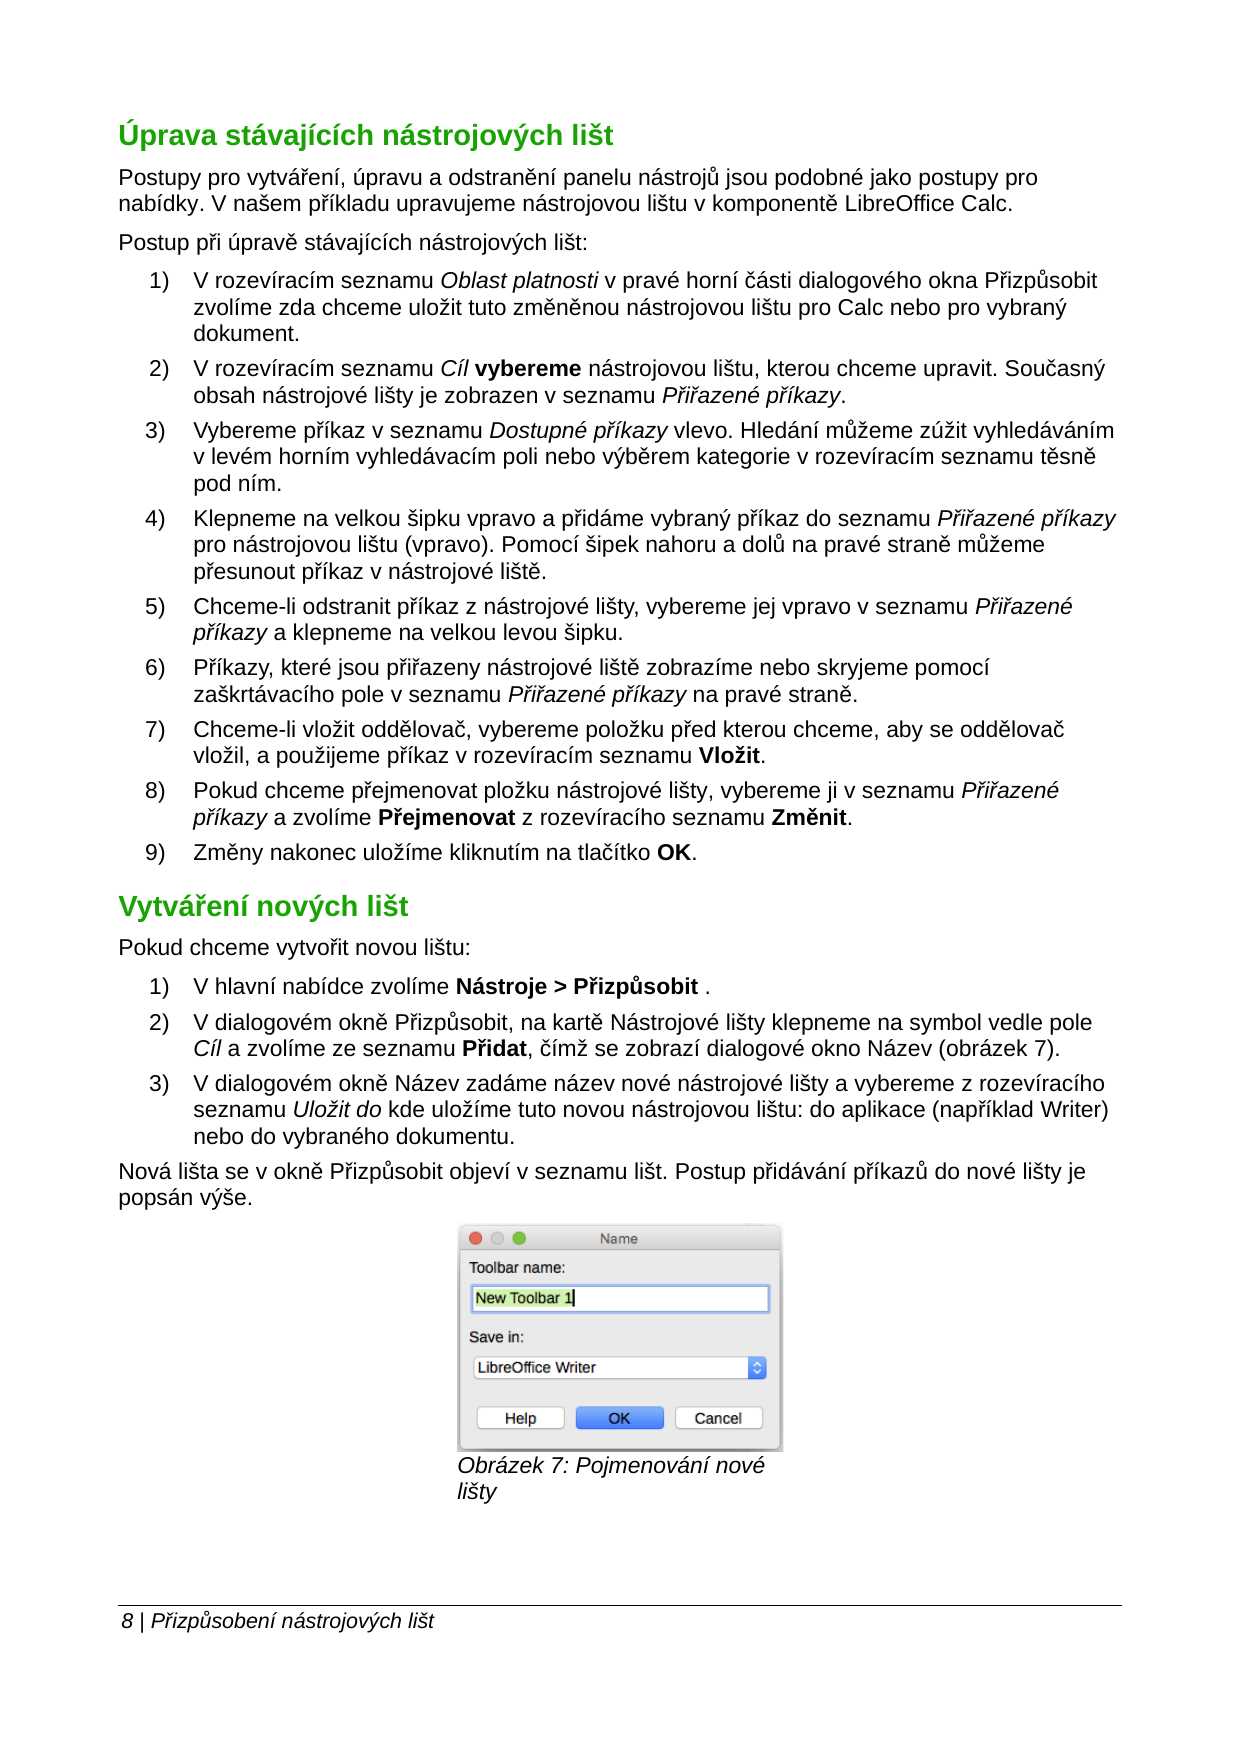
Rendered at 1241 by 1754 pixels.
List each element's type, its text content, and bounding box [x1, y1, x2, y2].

list Klepneme na velkou šipku vpravo a přidáme vybraný příkaz do seznamu Přiřazené příkazy pro nástrojovou lištu (vpravo). Pomocí šipek nahoru a dolů na pravé straně můžeme přesunout příkaz v nástrojové liště. [165, 505, 1122, 584]
subtitle Úprava stávajících nástrojových lišt [118, 118, 1122, 152]
list V dialogovém okně Název zadáme název nové nástrojové lišty a vybereme z rozevíracího seznamu Uložit do kde uložíme tuto novou nástrojovou lištu: do aplikace (například Writer) nebo do vybraného dokumentu. [169, 1070, 1122, 1149]
list Postup při úpravě stávajících nástrojových lišt: [118, 229, 1122, 255]
list Příkazy, které jsou přiřazeny nástrojové liště zobrazíme nebo skryjeme pomocí zaškrtávacího pole v seznamu Přiřazené příkazy na pravé straně. [165, 654, 1122, 707]
list V hlavní nabídce zvolíme Nástroje > Přizpůsobit . [169, 973, 1122, 999]
text Nová lišta se v okně Přizpůsobit objeví v seznamu lišt. Postup přidávání příkazů do nové lišty je popsán výše. [118, 1158, 1122, 1211]
text Obrázek 7: Pojmenování nové lišty [457, 1452, 783, 1504]
list Vybereme příkaz v seznamu Dostupné příkazy vlevo. Hledání můžeme zúžit vyhledáváním v levém horním vyhledávacím poli nebo výběrem kategorie v rozevíracím seznamu těsně pod ním. [165, 417, 1122, 496]
list Změny nakonec uložíme kliknutím na tlačítko OK. [165, 839, 1122, 865]
picture [457, 1223, 784, 1452]
text Postupy pro vytváření, úpravu a odstranění panelu nástrojů jsou podobné jako postupy pro nabídky. V našem příkladu upravujeme nástrojovou lištu v komponentě LibreOffice Calc. [118, 163, 1122, 216]
list V rozevíracím seznamu Cíl vybereme nástrojovou lištu, kterou chceme upravit. Současný obsah nástrojové lišty je zobrazen v seznamu Přiřazené příkazy. [169, 355, 1122, 408]
list Chceme-li odstranit příkaz z nástrojové lišty, vybereme jej vpravo v seznamu Přiřazené příkazy a klepneme na velkou levou šipku. [165, 593, 1122, 646]
list V rozevíracím seznamu Oblast platnosti v pravé horní části dialogového okna Přizpůsobit zvolíme zda chceme uložit tuto změněnou nástrojovou lištu pro Calc nebo pro vybraný dokument. [169, 267, 1122, 347]
list Pokud chceme přejmenovat pložku nástrojové lišty, vybereme ji v seznamu Přiřazené příkazy a zvolíme Přejmenovat z rozevíracího seznamu Změnit. [165, 777, 1122, 830]
list V dialogovém okně Přizpůsobit, na kartě Nástrojové lišty klepneme na symbol vedle pole Cíl a zvolíme ze seznamu Přidat, čímž se zobrazí dialogové okno Název (obrázek 7). [169, 1008, 1122, 1061]
list Pokud chceme vytvořit novou lištu: [118, 934, 1122, 961]
list Chceme-li vložit oddělovač, vybereme položku před kterou chceme, aby se oddělovač vložil, a použijeme příkaz v rozevíracím seznamu Vložit. [165, 716, 1122, 769]
subtitle Vytváření nových lišt [118, 889, 1122, 923]
